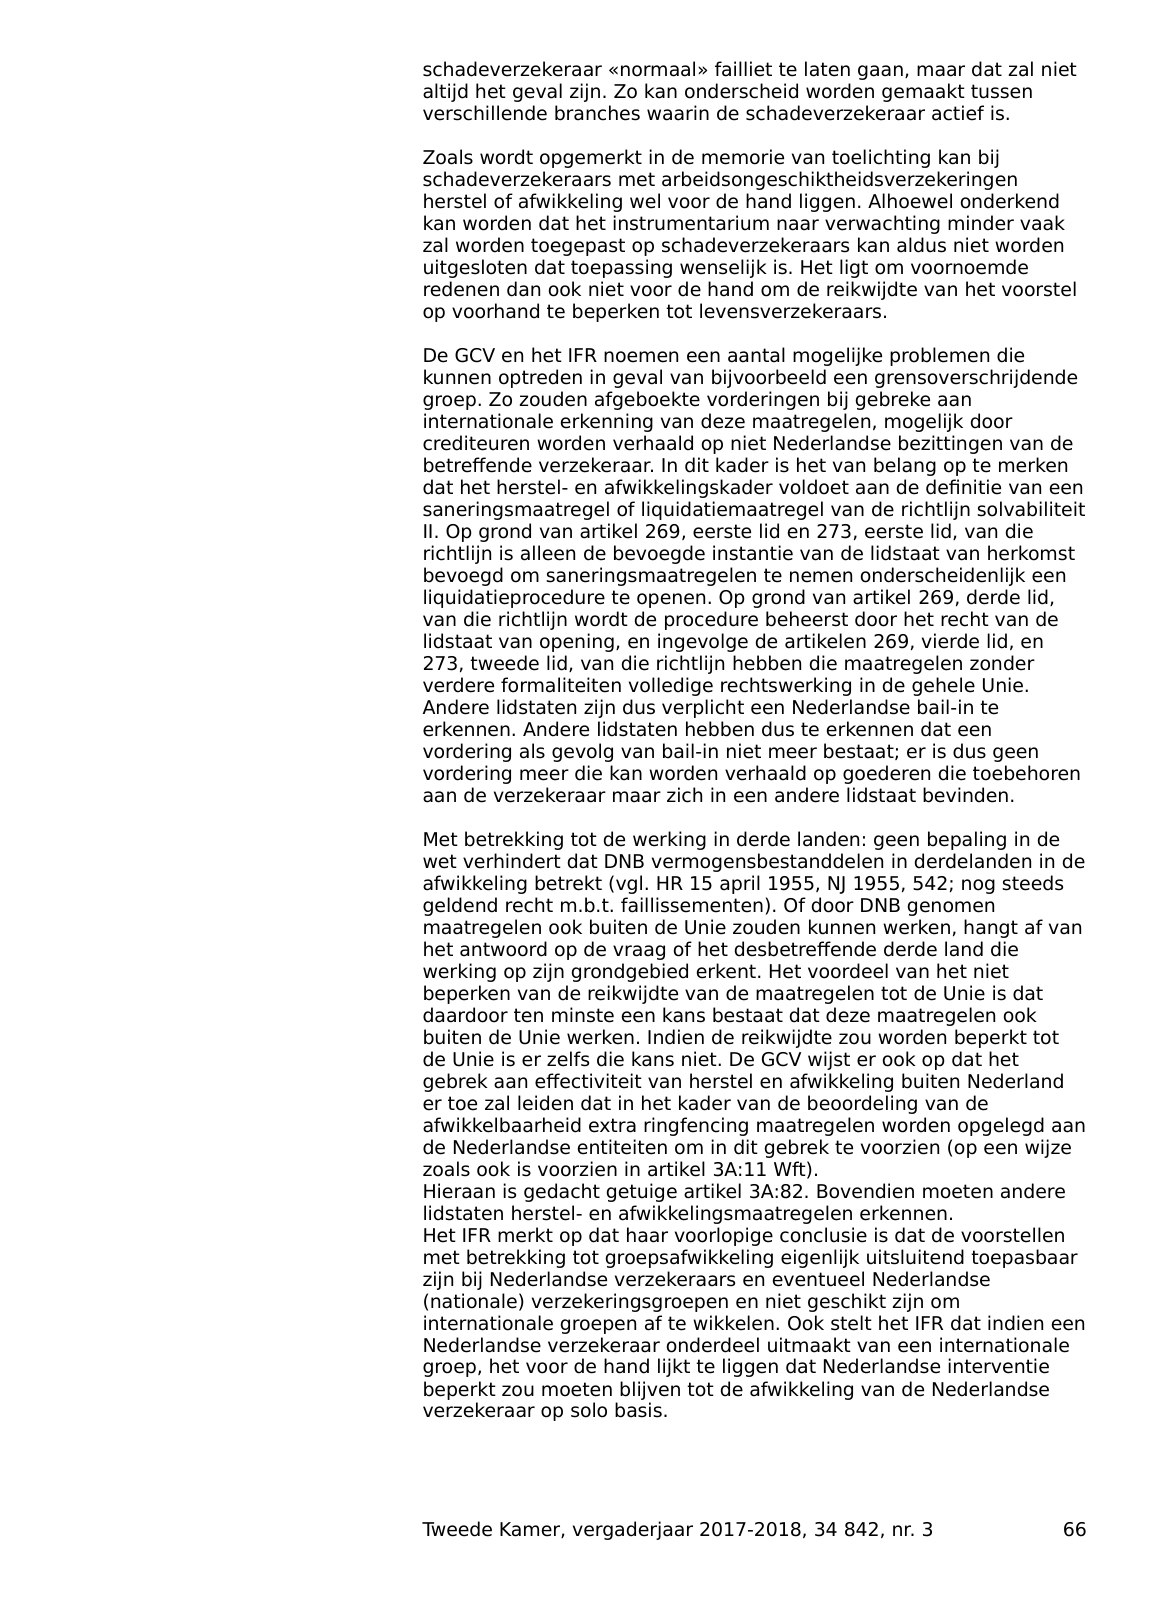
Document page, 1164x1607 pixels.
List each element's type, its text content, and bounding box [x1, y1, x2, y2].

text Hieraan is gedacht getuige artikel 3A:82. Bovendien moeten andere lidstaten herstel- en afwikkelingsmaatregelen erkennen. [422, 1181, 1087, 1224]
text Het IFR merkt op dat haar voorlopige conclusie is dat de voorstellen met betrekking tot groepsafwikkeling eigenlijk uitsluitend toepasbaar zijn bij Nederlandse verzekeraars en eventueel Nederlandse (nationale) verzekeringsgroepen en niet geschikt zijn om internationale groepen af te wikkelen. Ook stelt het IFR dat indien een Nederlandse verzekeraar onderdeel uitmaakt van een internationale groep, het voor de hand lijkt te liggen dat Nederlandse interventie beperkt zou moeten blijven tot de afwikkeling van de Nederlandse verzekeraar op solo basis. [422, 1224, 1087, 1422]
text Zoals wordt opgemerkt in de memorie van toelichting kan bij schadeverzekeraars met arbeidsongeschiktheidsverzekeringen herstel of afwikkeling wel voor de hand liggen. Alhoewel onderkend kan worden dat het instrumentarium naar verwachting minder vaak zal worden toegepast op schadeverzekeraars kan aldus niet worden uitgesloten dat toepassing wenselijk is. Het ligt om voornoemde redenen dan ook niet voor de hand om de reikwijdte van het voorstel op voorhand te beperken tot levensverzekeraars. [422, 147, 1087, 323]
text De GCV en het IFR noemen een aantal mogelijke problemen die kunnen optreden in geval van bijvoorbeeld een grensoverschrijdende groep. Zo zouden afgeboekte vorderingen bij gebreke aan internationale erkenning van deze maatregelen, mogelijk door crediteuren worden verhaald op niet Nederlandse bezittingen van de betreffende verzekeraar. In dit kader is het van belang op te merken dat het herstel- en afwikkelingskader voldoet aan de definitie van een saneringsmaatregel of liquidatiemaatregel van de richtlijn solvabiliteit II. Op grond van artikel 269, eerste lid en 273, eerste lid, van die richtlijn is alleen de bevoegde instantie van de lidstaat van herkomst bevoegd om saneringsmaatregelen te nemen onderscheidenlijk een liquidatieprocedure te openen. Op grond van artikel 269, derde lid, van die richtlijn wordt de procedure beheerst door het recht van de lidstaat van opening, en ingevolge de artikelen 269, vierde lid, en 273, tweede lid, van die richtlijn hebben die maatregelen zonder verdere formaliteiten volledige rechtswerking in de gehele Unie. Andere lidstaten zijn dus verplicht een Nederlandse bail-in te erkennen. Andere lidstaten hebben dus te erkennen dat een vordering als gevolg van bail-in niet meer bestaat; er is dus geen vordering meer die kan worden verhaald op goederen die toebehoren aan de verzekeraar maar zich in een andere lidstaat bevinden. [422, 345, 1087, 807]
text schadeverzekeraar «normaal» failliet te laten gaan, maar dat zal niet altijd het geval zijn. Zo kan onderscheid worden gemaakt tussen verschillende branches waarin de schadeverzekeraar actief is. [422, 59, 1087, 125]
text Met betrekking tot de werking in derde landen: geen bepaling in de wet verhindert dat DNB vermogensbestanddelen in derdelanden in de afwikkeling betrekt (vgl. HR 15 april 1955, NJ 1955, 542; nog steeds geldend recht m.b.t. faillissementen). Of door DNB genomen maatregelen ook buiten de Unie zouden kunnen werken, hangt af van het antwoord op de vraag of het desbetreffende derde land die werking op zijn grondgebied erkent. Het voordeel van het niet beperken van de reikwijdte van de maatregelen tot de Unie is dat daardoor ten minste een kans bestaat dat deze maatregelen ook buiten de Unie werken. Indien de reikwijdte zou worden beperkt tot de Unie is er zelfs die kans niet. De GCV wijst er ook op dat het gebrek aan effectiviteit van herstel en afwikkeling buiten Nederland er toe zal leiden dat in het kader van de beoordeling van de afwikkelbaarheid extra ringfencing maatregelen worden opgelegd aan de Nederlandse entiteiten om in dit gebrek te voorzien (op een wijze zoals ook is voorzien in artikel 3A:11 Wft). [422, 829, 1087, 1181]
